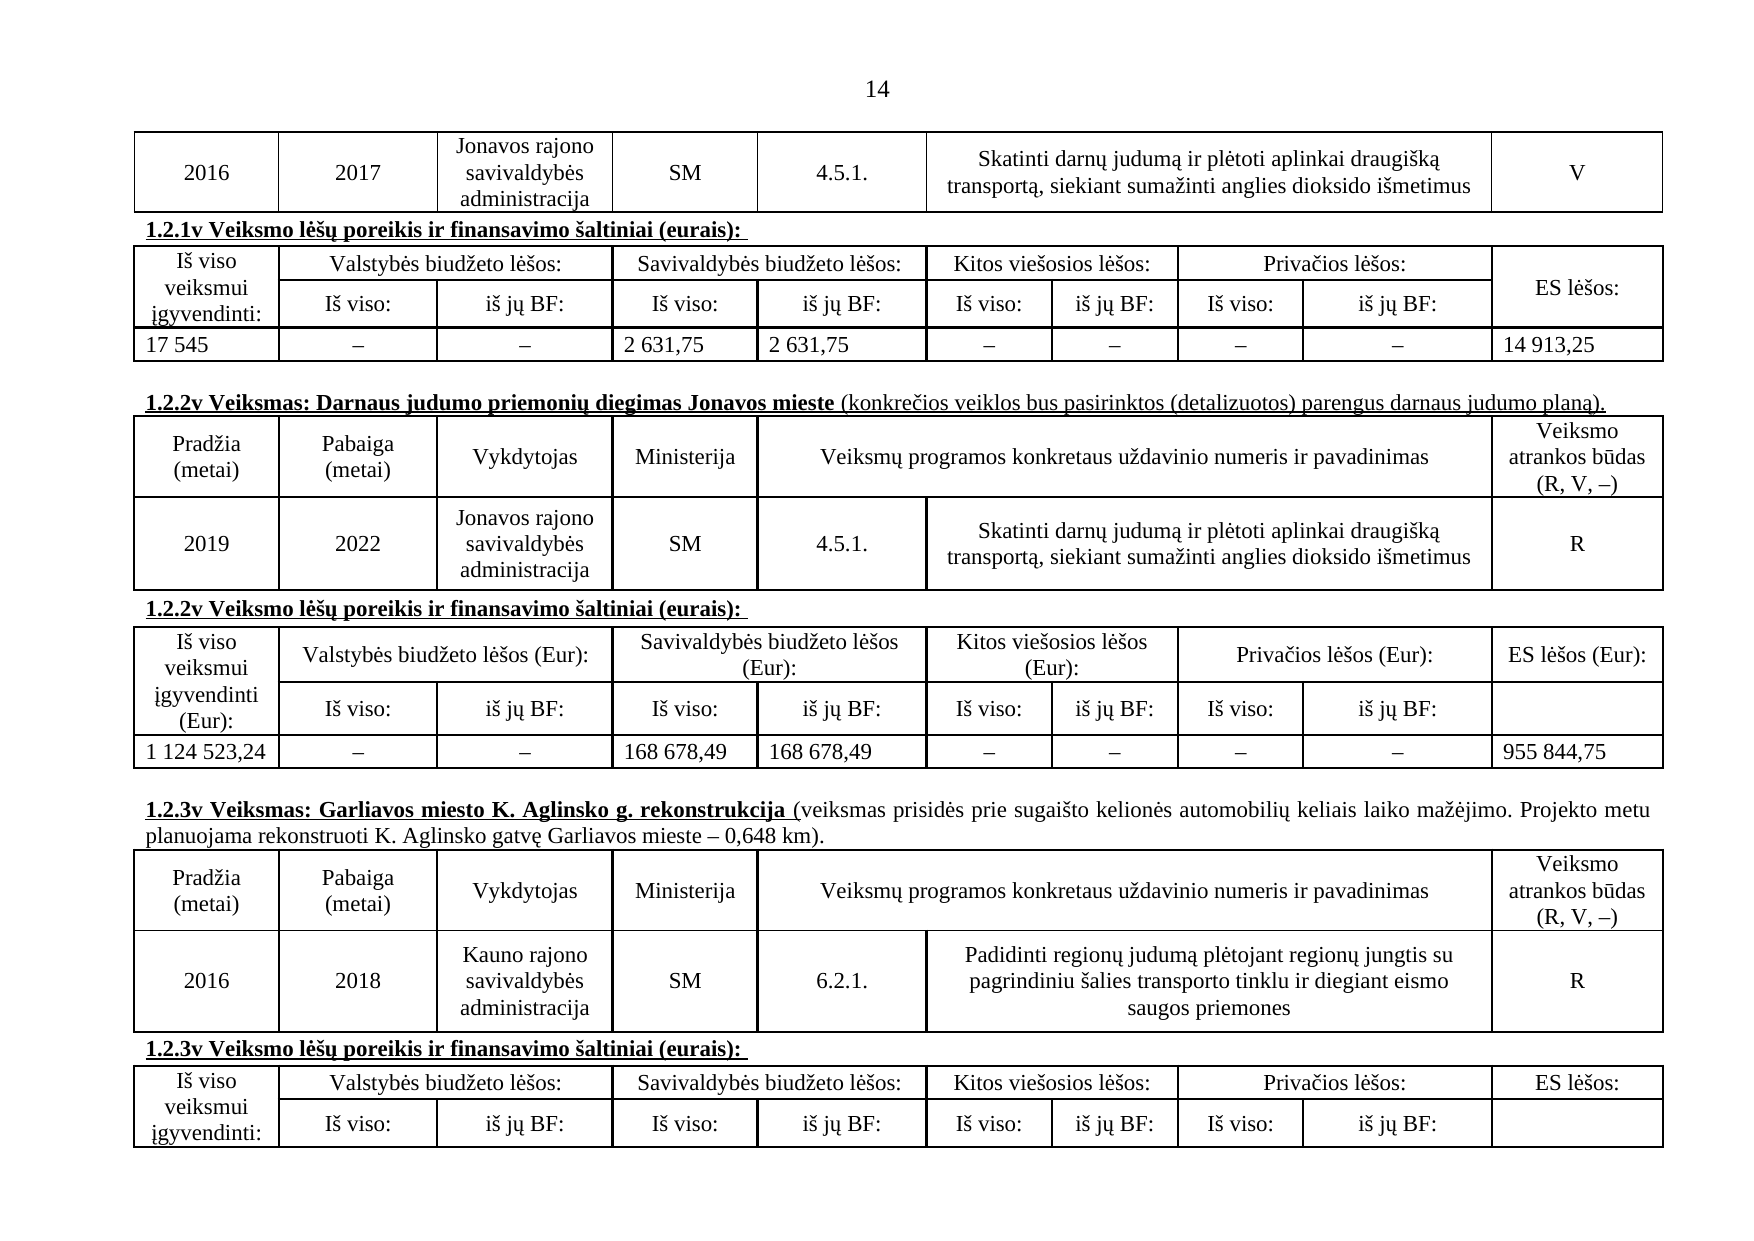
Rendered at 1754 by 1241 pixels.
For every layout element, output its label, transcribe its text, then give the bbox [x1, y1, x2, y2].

table_cell [128, 849, 133, 929]
table_cell [1663, 1031, 1692, 1064]
table_cell iš jų BF: [759, 281, 925, 326]
table_cell Jonavos rajono savivaldybės administracija [438, 498, 611, 588]
table_cell [1493, 683, 1662, 733]
table_cell R [1493, 498, 1662, 588]
table_cell Kitos viešosios lėšos (Eur): [928, 628, 1177, 681]
table_cell ES lėšos: [1493, 247, 1662, 326]
table_cell [128, 415, 133, 496]
table_cell Valstybės biudžeto lėšos: [280, 247, 611, 279]
table_cell [1664, 1098, 1692, 1146]
table_cell 2016 [135, 931, 278, 1031]
table_cell [1664, 930, 1692, 1031]
table_cell [128, 131, 134, 211]
table_cell Savivaldybės biudžeto lėšos: [614, 247, 925, 279]
table_cell R [1493, 931, 1662, 1031]
table_cell Valstybės biudžeto lėšos (Eur): [280, 628, 611, 681]
table_cell – [1179, 736, 1302, 767]
table_cell 1.2.3v Veiksmo lėšų poreikis ir finansavimo šaltiniai (eurais): [134, 1033, 1663, 1064]
table_cell Iš viso: [928, 281, 1051, 326]
table_cell V [1492, 133, 1662, 211]
table_cell iš jų BF: [759, 1100, 925, 1146]
table_cell ES lėšos (Eur): [1493, 628, 1662, 681]
table_cell Privačios lėšos: [1179, 247, 1491, 279]
table_cell Jonavos rajono savivaldybės administracija [438, 133, 612, 211]
table_cell – [438, 736, 611, 767]
table_cell 2 631,75 [759, 329, 925, 360]
table_cell – [1304, 329, 1491, 360]
table_cell – [928, 329, 1051, 360]
table_cell [128, 211, 134, 245]
table_cell Iš viso: [1179, 683, 1302, 733]
table_cell Iš viso: [928, 1100, 1051, 1146]
table_cell [1664, 681, 1692, 733]
table_cell Iš viso: [280, 1100, 436, 1146]
table_cell [128, 279, 133, 326]
table_cell [1664, 626, 1692, 681]
table_cell [1664, 279, 1692, 326]
table_cell [1493, 1100, 1662, 1146]
table_cell 14 913,25 [1493, 329, 1662, 360]
table_cell Pabaiga (metai) [280, 417, 436, 496]
table_cell [128, 1065, 133, 1098]
table_cell [1664, 734, 1692, 767]
table_cell 168 678,49 [759, 736, 925, 767]
table_cell [128, 1098, 133, 1146]
table_cell – [1053, 329, 1177, 360]
table_cell [128, 589, 134, 626]
table_cell 4.5.1. [758, 133, 926, 211]
table_cell Pradžia (metai) [135, 851, 278, 929]
table_cell iš jų BF: [1053, 281, 1177, 326]
table_cell [1664, 245, 1692, 279]
table_cell iš jų BF: [438, 281, 611, 326]
table_cell [1663, 767, 1692, 848]
table_cell Savivaldybės biudžeto lėšos (Eur): [614, 628, 925, 681]
table_cell SM [614, 498, 756, 588]
table_cell 2022 [280, 498, 436, 588]
table_cell Skatinti darnų judumą ir plėtoti aplinkai draugišką transportą, siekiant sumažinti anglies dioksido išmetimus [928, 498, 1491, 588]
table_cell Veiksmų programos konkretaus uždavinio numeris ir pavadinimas [759, 417, 1491, 496]
table_cell [1663, 131, 1692, 211]
table_cell [1663, 360, 1692, 415]
table_cell – [1053, 736, 1177, 767]
table_cell – [438, 329, 611, 360]
table_cell 2019 [135, 498, 278, 588]
table_cell Iš viso veiksmui įgyvendinti: [135, 247, 278, 326]
table_cell – [280, 736, 436, 767]
table_cell 2016 [135, 133, 278, 211]
table_cell 1.2.1v Veiksmo lėšų poreikis ir finansavimo šaltiniai (eurais): [134, 213, 1663, 245]
table_cell Iš viso: [1179, 281, 1302, 326]
table_cell Ministerija [614, 417, 756, 496]
table_cell Veiksmo atrankos būdas (R, V, –) [1493, 851, 1662, 929]
table_cell [128, 360, 134, 415]
table_cell [1663, 211, 1692, 245]
table_cell Vykdytojas [438, 851, 611, 929]
table_cell 2017 [279, 133, 437, 211]
table_cell iš jų BF: [438, 683, 611, 733]
table_cell Privačios lėšos (Eur): [1179, 628, 1491, 681]
table_cell Veiksmo atrankos būdas (R, V, –) [1493, 417, 1662, 496]
table_cell [1664, 1065, 1692, 1098]
table_cell [128, 626, 133, 681]
table_cell – [1304, 736, 1491, 767]
table_cell iš jų BF: [759, 683, 925, 733]
table_cell 4.5.1. [759, 498, 925, 588]
table_cell 2 631,75 [614, 329, 756, 360]
table_cell Iš viso veiksmui įgyvendinti (Eur): [135, 628, 278, 733]
table_cell Vykdytojas [438, 417, 611, 496]
table_cell Kauno rajono savivaldybės administracija [438, 931, 611, 1031]
table_cell 2018 [280, 931, 436, 1031]
table_cell iš jų BF: [1053, 683, 1177, 733]
table_cell Iš viso: [928, 683, 1051, 733]
table_cell ES lėšos: [1493, 1067, 1662, 1098]
table_cell 6.2.1. [759, 931, 925, 1031]
table_cell Privačios lėšos: [1179, 1067, 1491, 1098]
table_cell Iš viso: [280, 683, 436, 733]
table_cell [1664, 326, 1692, 360]
table_cell SM [613, 133, 757, 211]
table_cell Skatinti darnų judumą ir plėtoti aplinkai draugišką transportą, siekiant sumažinti anglies dioksido išmetimus [927, 133, 1491, 211]
table_cell Iš viso veiksmui įgyvendinti: [135, 1067, 278, 1146]
table_cell [128, 930, 133, 1031]
table_cell 1.2.2v Veiksmo lėšų poreikis ir finansavimo šaltiniai (eurais): [134, 591, 1663, 626]
table_cell Savivaldybės biudžeto lėšos: [614, 1067, 925, 1098]
table_cell [128, 1031, 134, 1064]
table_cell [1663, 589, 1692, 626]
table_cell [128, 326, 133, 360]
table_cell [1664, 496, 1692, 588]
table_cell 1.2.3v Veiksmas: Garliavos miesto K. Aglinsko g. rekonstrukcija (veiksmas prisidės prie sugaišto kelionės automobilių keliais laiko mažėjimo. Projekto metu planuojama rekonstruoti K. Aglinsko gatvę Garliavos mieste – 0,648 km). [134, 769, 1663, 848]
table_cell iš jų BF: [1304, 1100, 1491, 1146]
table_cell iš jų BF: [1304, 281, 1491, 326]
table_cell 168 678,49 [614, 736, 756, 767]
table_cell Kitos viešosios lėšos: [928, 247, 1177, 279]
table_cell 1.2.2v Veiksmas: Darnaus judumo priemonių diegimas Jonavos mieste (konkrečios veiklos bus pasirinktos (detalizuotos) parengus darnaus judumo planą). [134, 362, 1663, 415]
table_cell Valstybės biudžeto lėšos: [280, 1067, 611, 1098]
table_cell Iš viso: [614, 281, 756, 326]
table_cell Pradžia (metai) [135, 417, 278, 496]
table_cell 955 844,75 [1493, 736, 1662, 767]
table_cell – [1179, 329, 1302, 360]
table_cell Kitos viešosios lėšos: [928, 1067, 1177, 1098]
table_cell [128, 767, 134, 848]
table_cell [128, 245, 133, 279]
table_cell Veiksmų programos konkretaus uždavinio numeris ir pavadinimas [759, 851, 1491, 929]
table_cell Padidinti regionų judumą plėtojant regionų jungtis su pagrindiniu šalies transporto tinklu ir diegiant eismo saugos priemones [928, 931, 1491, 1031]
table_cell SM [614, 931, 756, 1031]
table_cell Ministerija [614, 851, 756, 929]
table_cell iš jų BF: [1304, 683, 1491, 733]
table_cell 1 124 523,24 [135, 736, 278, 767]
table_cell Pabaiga (metai) [280, 851, 436, 929]
table_cell [1664, 849, 1692, 929]
table_cell Iš viso: [280, 281, 436, 326]
table_cell – [928, 736, 1051, 767]
table_cell [128, 496, 133, 588]
table_cell [1664, 415, 1692, 496]
table_cell iš jų BF: [1053, 1100, 1177, 1146]
table_cell – [280, 329, 436, 360]
table_cell [128, 681, 133, 733]
table_cell Iš viso: [614, 1100, 756, 1146]
table_cell [128, 734, 133, 767]
table_cell 17 545 [135, 329, 278, 360]
table_cell Iš viso: [614, 683, 756, 733]
table_cell iš jų BF: [438, 1100, 611, 1146]
table_cell Iš viso: [1179, 1100, 1302, 1146]
